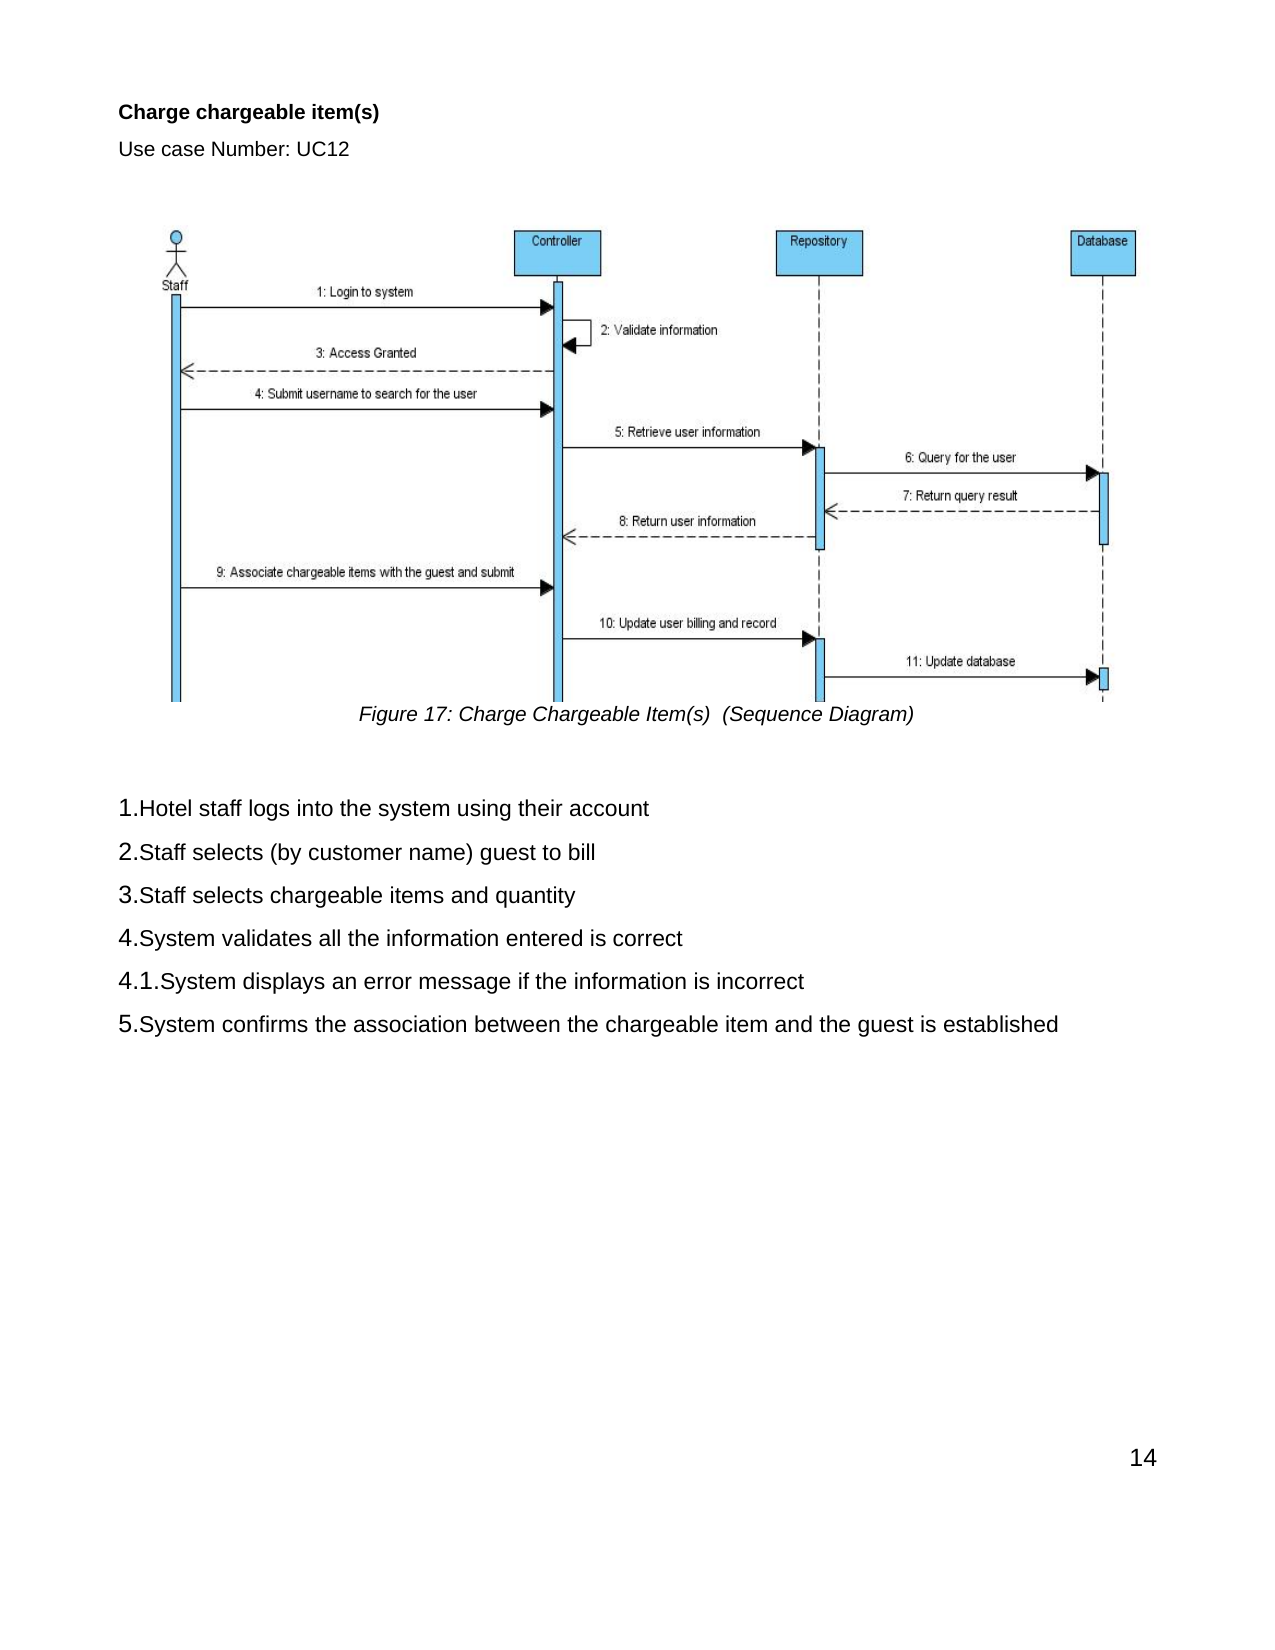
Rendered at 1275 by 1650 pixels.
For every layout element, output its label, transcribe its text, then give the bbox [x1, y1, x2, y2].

list System validates all the information entered is correct [118, 923, 1157, 952]
list Hotel staff logs into the system using their account [118, 793, 1157, 822]
text Figure 17: Charge Chargeable Item(s) (Sequence Diagram) [118, 185, 1157, 726]
text Use case Number: UC12 [118, 136, 1157, 160]
subtitle Charge chargeable item(s) [118, 100, 1157, 124]
list System displays an error message if the information is incorrect [118, 966, 1157, 995]
list Staff selects (by customer name) guest to bill [118, 837, 1157, 865]
list System confirms the association between the chargeable item and the guest is established [118, 1009, 1157, 1038]
text [120, 193, 1158, 205]
list Staff selects chargeable items and quantity [118, 880, 1157, 908]
